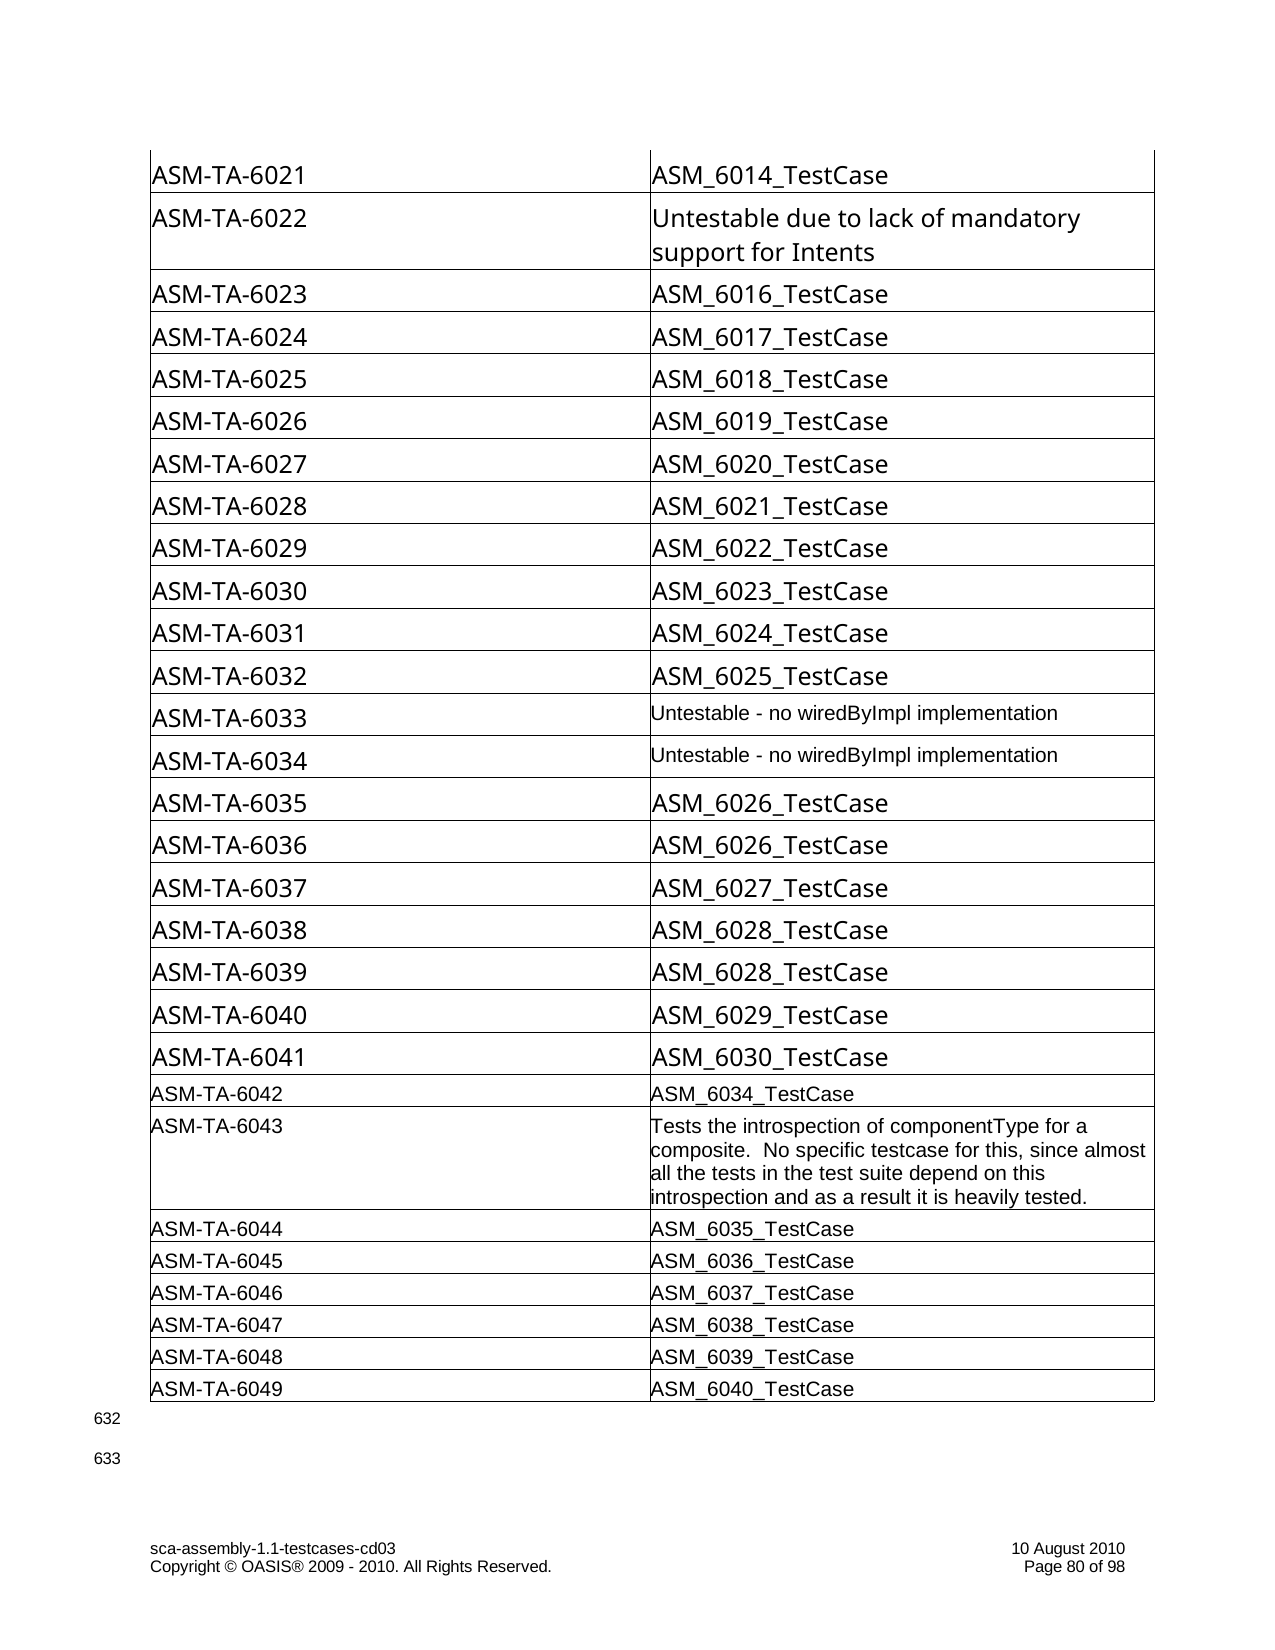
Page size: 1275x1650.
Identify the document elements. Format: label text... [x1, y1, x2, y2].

table_cell ASM_6028_TestCase [651, 906, 1154, 947]
table_cell ASM-TA-6047 [151, 1306, 650, 1337]
table_cell ASM_6030_TestCase [651, 1033, 1154, 1074]
table_cell ASM-TA-6029 [151, 524, 650, 565]
table_cell ASM_6016_TestCase [651, 270, 1154, 311]
table_cell ASM_6028_TestCase [651, 948, 1154, 989]
table_cell ASM-TA-6044 [151, 1210, 650, 1241]
table_cell ASM-TA-6034 [151, 736, 650, 777]
table_cell ASM-TA-6023 [151, 270, 650, 311]
table_cell ASM_6021_TestCase [651, 482, 1154, 523]
table_cell Untestable due to lack of mandatory support for Intents [651, 193, 1154, 269]
table_cell ASM-TA-6046 [151, 1274, 650, 1305]
table_cell Untestable - no wiredByImpl implementation [651, 736, 1154, 777]
table_cell ASM_6020_TestCase [651, 439, 1154, 481]
table_cell ASM-TA-6028 [151, 482, 650, 523]
table_cell ASM-TA-6031 [151, 609, 650, 650]
table_cell ASM_6034_TestCase [651, 1075, 1154, 1106]
table_cell ASM-TA-6024 [151, 312, 650, 353]
table_cell ASM-TA-6035 [151, 778, 650, 820]
table_cell ASM-TA-6049 [151, 1370, 650, 1401]
table_cell Tests the introspection of componentType for a composite. No specific testcase for this, since almost all the tests in the test suite depend on this introspection and as a result it is heavily tested. [651, 1107, 1154, 1209]
table_cell ASM-TA-6042 [151, 1075, 650, 1106]
table_cell ASM-TA-6038 [151, 906, 650, 947]
table_cell ASM-TA-6036 [151, 821, 650, 862]
table_cell ASM_6036_TestCase [651, 1242, 1154, 1273]
table_cell ASM_6026_TestCase [651, 821, 1154, 862]
table_cell ASM_6022_TestCase [651, 524, 1154, 565]
table_cell ASM-TA-6043 [151, 1107, 650, 1209]
table_cell ASM_6017_TestCase [651, 312, 1154, 353]
table_cell ASM_6019_TestCase [651, 397, 1154, 438]
table_cell ASM_6023_TestCase [651, 566, 1154, 608]
table_cell ASM_6040_TestCase [651, 1370, 1154, 1401]
table_cell ASM-TA-6045 [151, 1242, 650, 1273]
table_cell ASM-TA-6022 [151, 193, 650, 269]
table_cell ASM-TA-6040 [151, 990, 650, 1032]
table_cell ASM-TA-6030 [151, 566, 650, 608]
table_cell ASM_6029_TestCase [651, 990, 1154, 1032]
table_cell ASM_6024_TestCase [651, 609, 1154, 650]
table_cell ASM-TA-6021 [151, 150, 650, 192]
table_cell ASM-TA-6033 [151, 694, 650, 735]
table_cell ASM-TA-6026 [151, 397, 650, 438]
table_cell ASM_6039_TestCase [651, 1338, 1154, 1369]
table_cell ASM-TA-6048 [151, 1338, 650, 1369]
table_cell ASM_6035_TestCase [651, 1210, 1154, 1241]
table_cell ASM_6025_TestCase [651, 651, 1154, 693]
table_cell ASM_6014_TestCase [651, 150, 1154, 192]
table_cell ASM_6018_TestCase [651, 354, 1154, 396]
table_cell ASM_6027_TestCase [651, 863, 1154, 905]
table_cell ASM-TA-6039 [151, 948, 650, 989]
table_cell ASM-TA-6041 [151, 1033, 650, 1074]
table_cell ASM_6026_TestCase [651, 778, 1154, 820]
table_cell ASM-TA-6025 [151, 354, 650, 396]
table_cell Untestable - no wiredByImpl implementation [651, 694, 1154, 735]
table_cell ASM_6037_TestCase [651, 1274, 1154, 1305]
table_cell ASM_6038_TestCase [651, 1306, 1154, 1337]
table_cell ASM-TA-6037 [151, 863, 650, 905]
table_cell ASM-TA-6032 [151, 651, 650, 693]
table_cell ASM-TA-6027 [151, 439, 650, 481]
